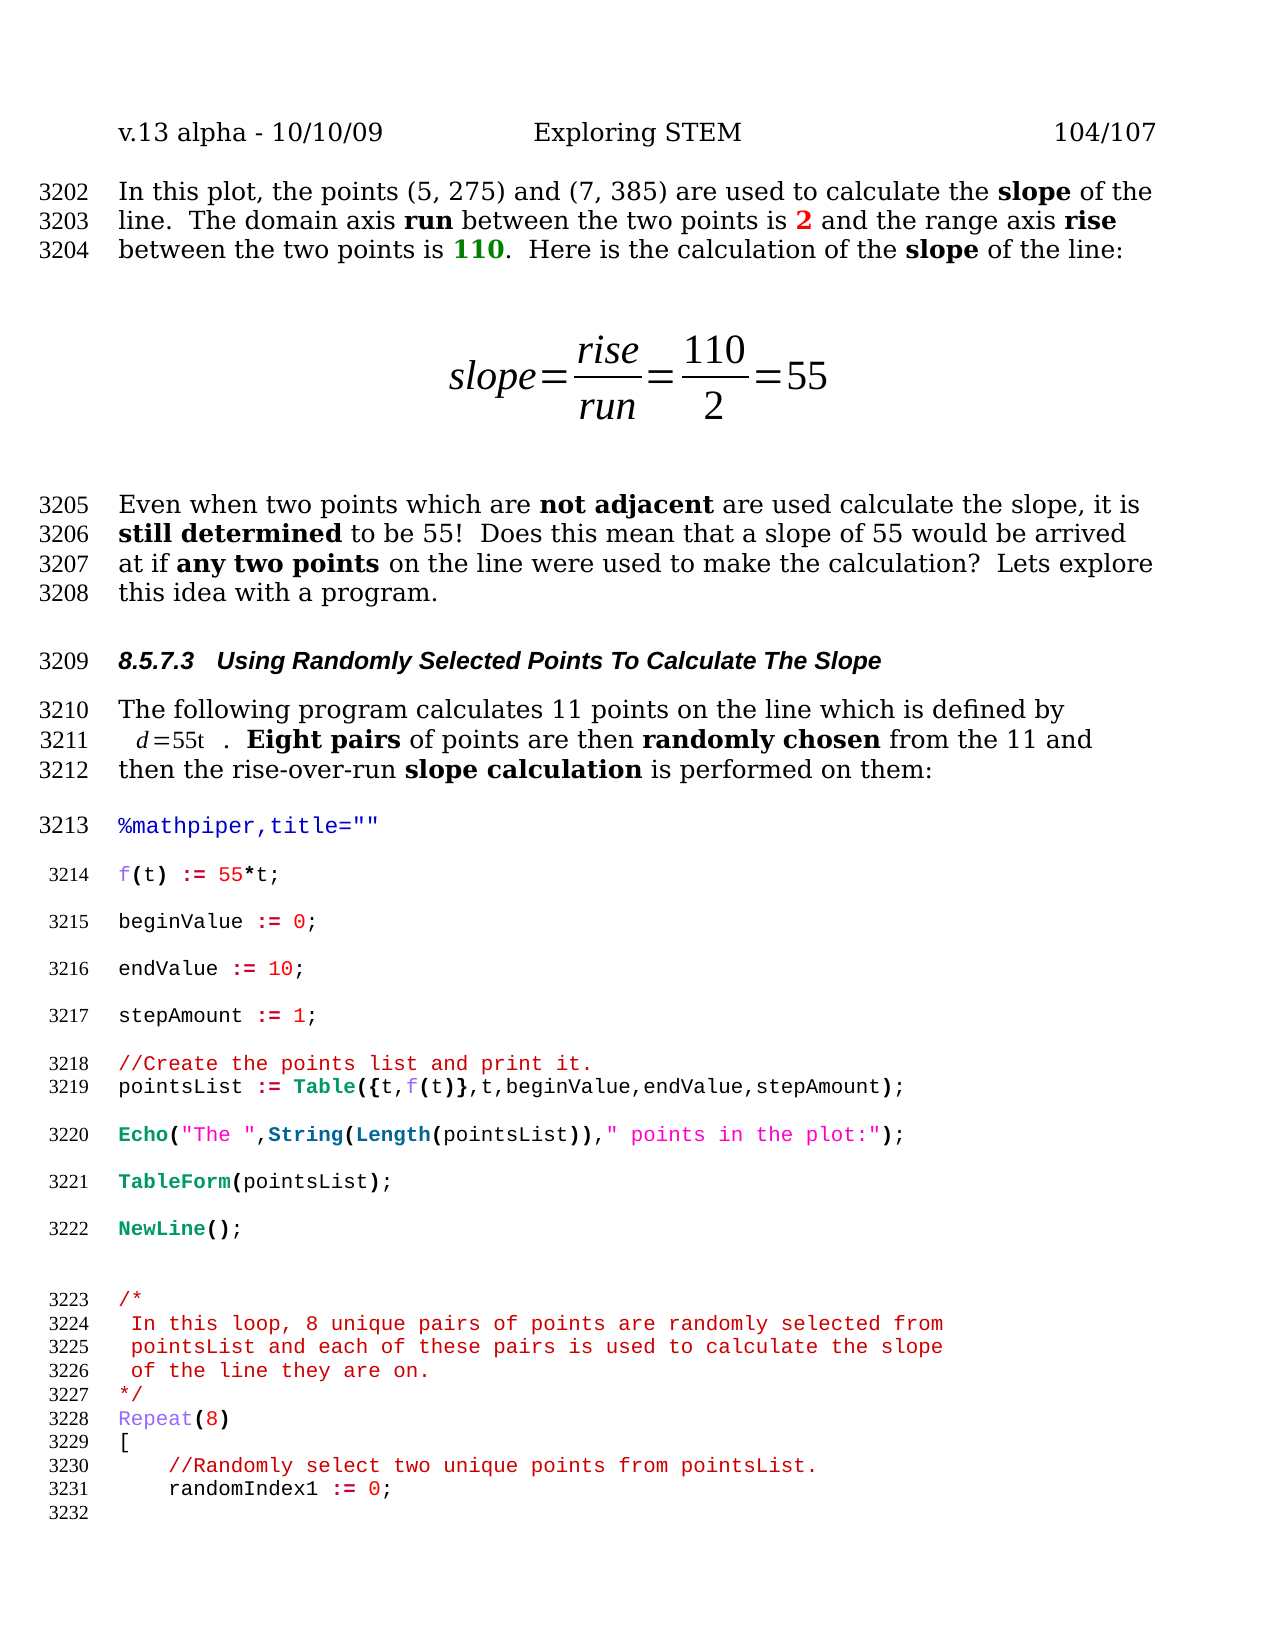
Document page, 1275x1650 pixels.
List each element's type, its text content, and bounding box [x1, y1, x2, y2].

text Even when two points which are not adjacent are used calculate the slope, it is still determined to be 55! Does this mean that a slope of 55 would be arrived at if any two points on the line were used to make the calculation? Lets explore this idea with a program. [118, 490, 1157, 607]
text of the line they are on. [118, 1360, 1157, 1384]
text //Randomly select two unique points from pointsList. [118, 1455, 1157, 1478]
text Echo("The ",String(Length(pointsList))," points in the plot:"); [118, 1124, 1157, 1147]
text NewLine(); [118, 1218, 1157, 1242]
subtitle Using Randomly Selected Points To Calculate The Slope [118, 646, 1157, 675]
text */ [118, 1384, 1157, 1407]
text Repeat(8) [118, 1407, 1157, 1431]
text %mathpiper,title="" [118, 814, 1157, 840]
text TableForm(pointsList); [118, 1171, 1157, 1195]
text In this plot, the points (5, 275) and (7, 385) are used to calculate the slope of the line. The domain axis run between the two points is 2 and the range axis rise between the two points is 110. Here is the calculation of the slope of the line: [118, 177, 1157, 265]
text The following program calculates 11 points on the line which is defined by. Eight pairs of points are then randomly chosen from the 11 and then the rise-over-run slope calculation is performed on them: [118, 696, 1157, 784]
text //Create the points list and print it. [118, 1053, 1157, 1076]
text endValue := 10; [118, 958, 1157, 982]
text beginValue := 0; [118, 911, 1157, 934]
text randomIndex1 := 0; [118, 1478, 1157, 1502]
text [ [118, 1431, 1157, 1455]
text stepAmount := 1; [118, 1006, 1157, 1029]
text /* [118, 1289, 1157, 1313]
text In this loop, 8 unique pairs of points are randomly selected from [118, 1313, 1157, 1337]
text pointsList := Table({t,f(t)},t,beginValue,endValue,stepAmount); [118, 1076, 1157, 1100]
text pointsList and each of these pairs is used to calculate the slope [118, 1337, 1157, 1360]
text f(t) := 55*t; [118, 864, 1157, 887]
